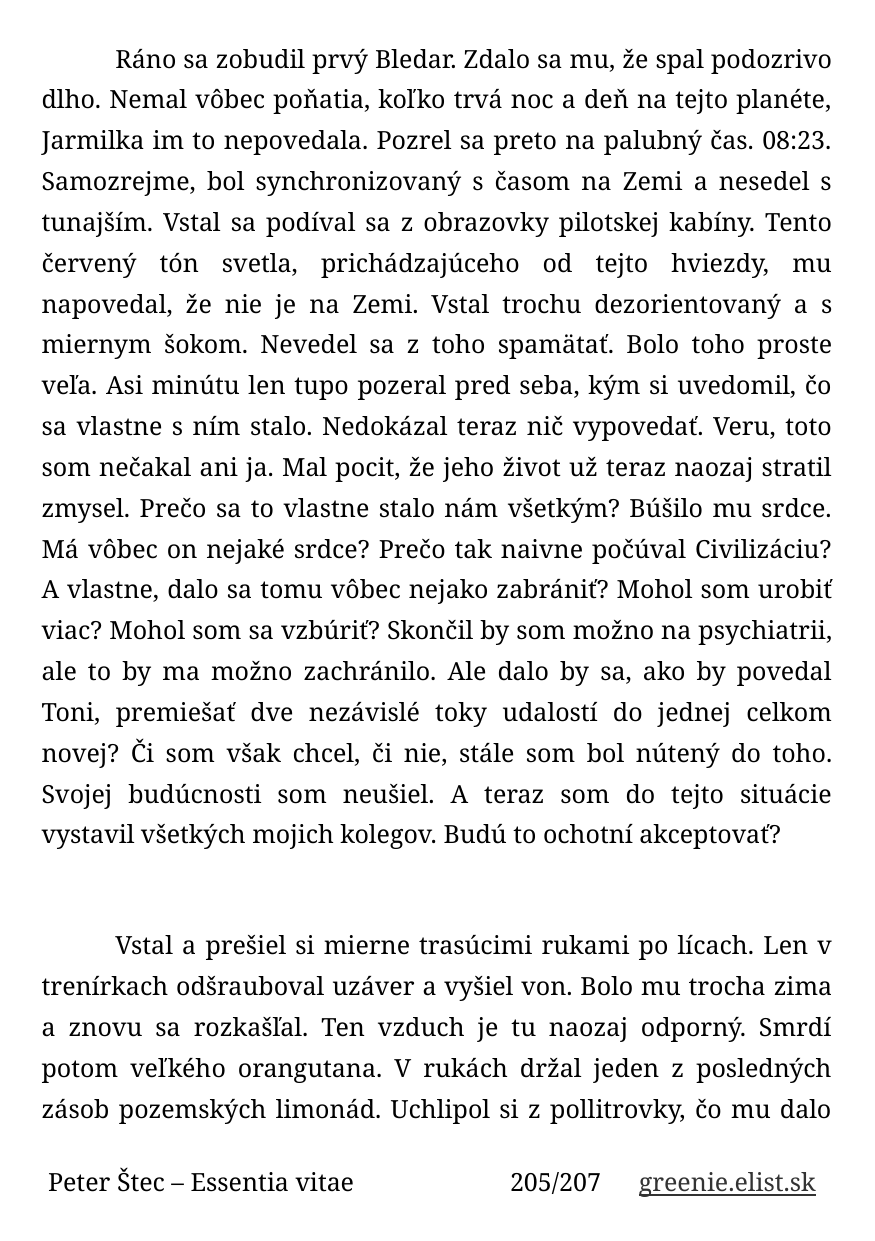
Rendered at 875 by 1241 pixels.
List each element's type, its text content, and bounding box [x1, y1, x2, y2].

text Vstal a prešiel si mierne trasúcimi rukami po lícach. Len v trenírkach odšrauboval uzáver a vyšiel von. Bolo mu trocha zima a znovu sa rozkašľal. Ten vzduch je tu naozaj odporný. Smrdí potom veľkého orangutana. V rukách držal jeden z posledných zásob pozemských limonád. Uchlipol si z pollitrovky, čo mu dalo [41, 928, 833, 1125]
text Ráno sa zobudil prvý Bledar. Zdalo sa mu, že spal podozrivo dlho. Nemal vôbec poňatia, koľko trvá noc a deň na tejto planéte, Jarmilka im to nepovedala. Pozrel sa preto na palubný čas. 08:23. Samozrejme, bol synchronizovaný s časom na Zemi a nesedel s tunajším. Vstal sa podíval sa z obrazovky pilotskej kabíny. Tento červený tón svetla, prichádzajúceho od tejto hviezdy, mu napovedal, že nie je na Zemi. Vstal trochu dezorientovaný a s miernym šokom. Nevedel sa z toho spamätať. Bolo toho proste veľa. Asi minútu len tupo pozeral pred seba, kým si uvedomil, čo sa vlastne s ním stalo. Nedokázal teraz nič vypovedať. Veru, toto som nečakal ani ja. Mal pocit, že jeho život už teraz naozaj stratil zmysel. Prečo sa to vlastne stalo nám všetkým? Búšilo mu srdce. Má vôbec on nejaké srdce? Prečo tak naivne počúval Civilizáciu? A vlastne, dalo sa tomu vôbec nejako zabrániť? Mohol som urobiť viac? Mohol som sa vzbúriť? Skončil by som možno na psychiatrii, ale to by ma možno zachránilo. Ale dalo by sa, ako by povedal Toni, premiešať dve nezávislé toky udalostí do jednej celkom novej? Či som však chcel, či nie, stále som bol nútený do toho. Svojej budúcnosti som neušiel. A teraz som do tejto situácie vystavil všetkých mojich kolegov. Budú to ochotní akceptovať? [41, 41, 833, 851]
